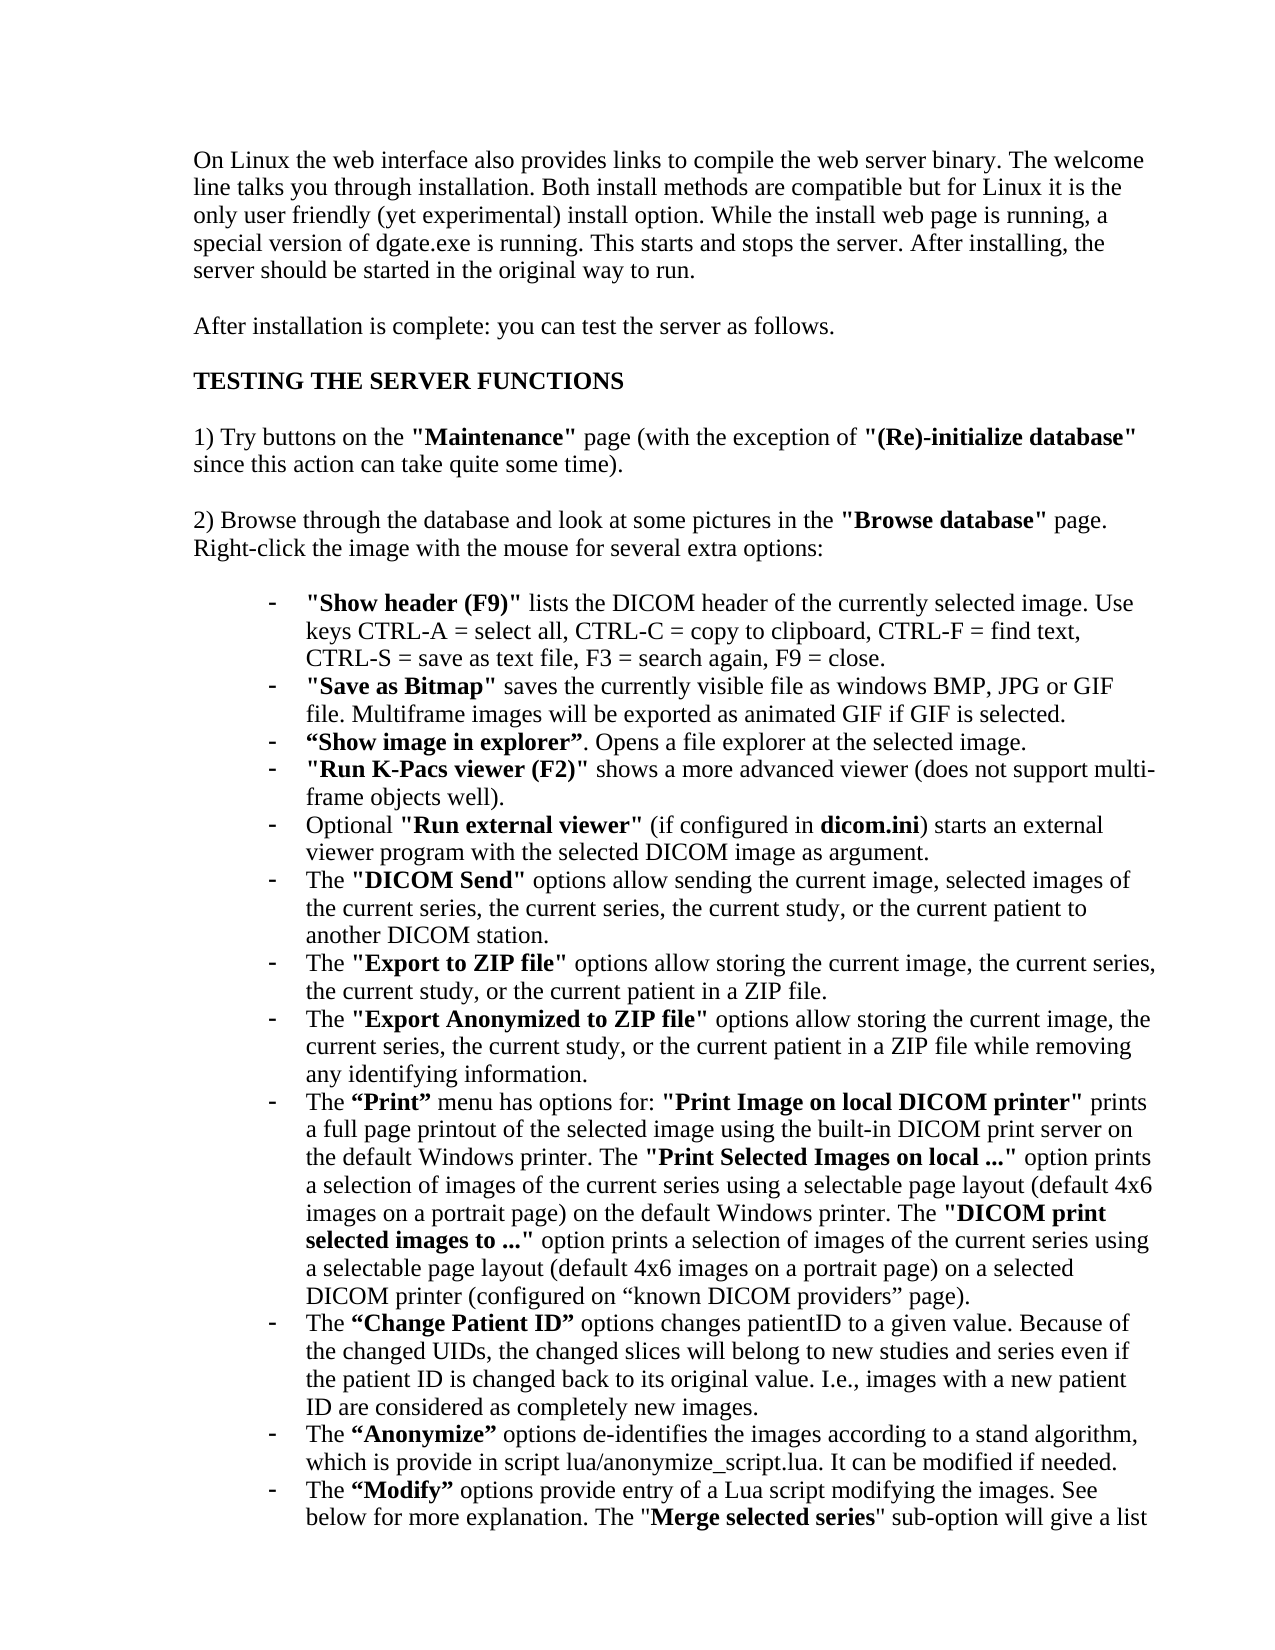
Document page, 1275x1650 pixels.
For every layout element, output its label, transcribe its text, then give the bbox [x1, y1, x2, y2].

list "Run K-Pacs viewer (F2)" shows a more advanced viewer (does not support multi-frame objects well). [268, 755, 1157, 811]
text On Linux the web interface also provides links to compile the web server binary. The welcome line talks you through installation. Both install methods are compatible but for Linux it is the only user friendly (yet experimental) install option. While the install web page is running, a special version of dgate.exe is running. This starts and stops the server. After installing, the server should be started in the original way to run. [193, 146, 1157, 284]
list The “Change Patient ID” options changes patientID to a given value. Because of the changed UIDs, the changed slices will belong to new studies and series even if the patient ID is changed back to its original value. I.e., images with a new patient ID are considered as completely new images. [268, 1309, 1157, 1420]
text TESTING THE SERVER FUNCTIONS [193, 367, 1157, 395]
list “Show image in explorer”. Opens a file explorer at the selected image. [268, 728, 1157, 755]
list The "DICOM Send" options allow sending the current image, selected images of the current series, the current series, the current study, or the current patient to another DICOM station. [268, 866, 1157, 949]
list "Show header (F9)" lists the DICOM header of the currently selected image. Use keys CTRL-A = select all, CTRL-C = copy to clipboard, CTRL-F = find text, CTRL-S = save as text file, F3 = search again, F9 = close. [268, 589, 1157, 672]
text 1) Try buttons on the "Maintenance" page (with the exception of "(Re)-initialize database" since this action can take quite some time). [193, 423, 1157, 478]
list The “Modify” options provide entry of a Lua script modifying the images. See below for more explanation. The "Merge selected series" sub-option will give a list [268, 1476, 1157, 1531]
list The “Print” menu has options for: "Print Image on local DICOM printer" prints a full page printout of the selected image using the built-in DICOM print server on the default Windows printer. The "Print Selected Images on local ..." option prints a selection of images of the current series using a selectable page layout (default 4x6 images on a portrait page) on the default Windows printer. The "DICOM print selected images to ..." option prints a selection of images of the current series using a selectable page layout (default 4x6 images on a portrait page) on a selected DICOM printer (configured on “known DICOM providers” page). [268, 1088, 1157, 1309]
list Optional "Run external viewer" (if configured in dicom.ini) starts an external viewer program with the selected DICOM image as argument. [268, 811, 1157, 866]
text 2) Browse through the database and look at some pictures in the "Browse database" page. Right-click the image with the mouse for several extra options: [193, 506, 1157, 561]
list The “Anonymize” options de-identifies the images according to a stand algorithm, which is provide in script lua/anonymize_script.lua. It can be modified if needed. [268, 1420, 1157, 1476]
text After installation is complete: you can test the server as follows. [193, 312, 1157, 340]
list The "Export Anonymized to ZIP file" options allow storing the current image, the current series, the current study, or the current patient in a ZIP file while removing any identifying information. [268, 1005, 1157, 1088]
list The "Export to ZIP file" options allow storing the current image, the current series, the current study, or the current patient in a ZIP file. [268, 949, 1157, 1005]
list "Save as Bitmap" saves the currently visible file as windows BMP, JPG or GIF file. Multiframe images will be exported as animated GIF if GIF is selected. [268, 672, 1157, 728]
